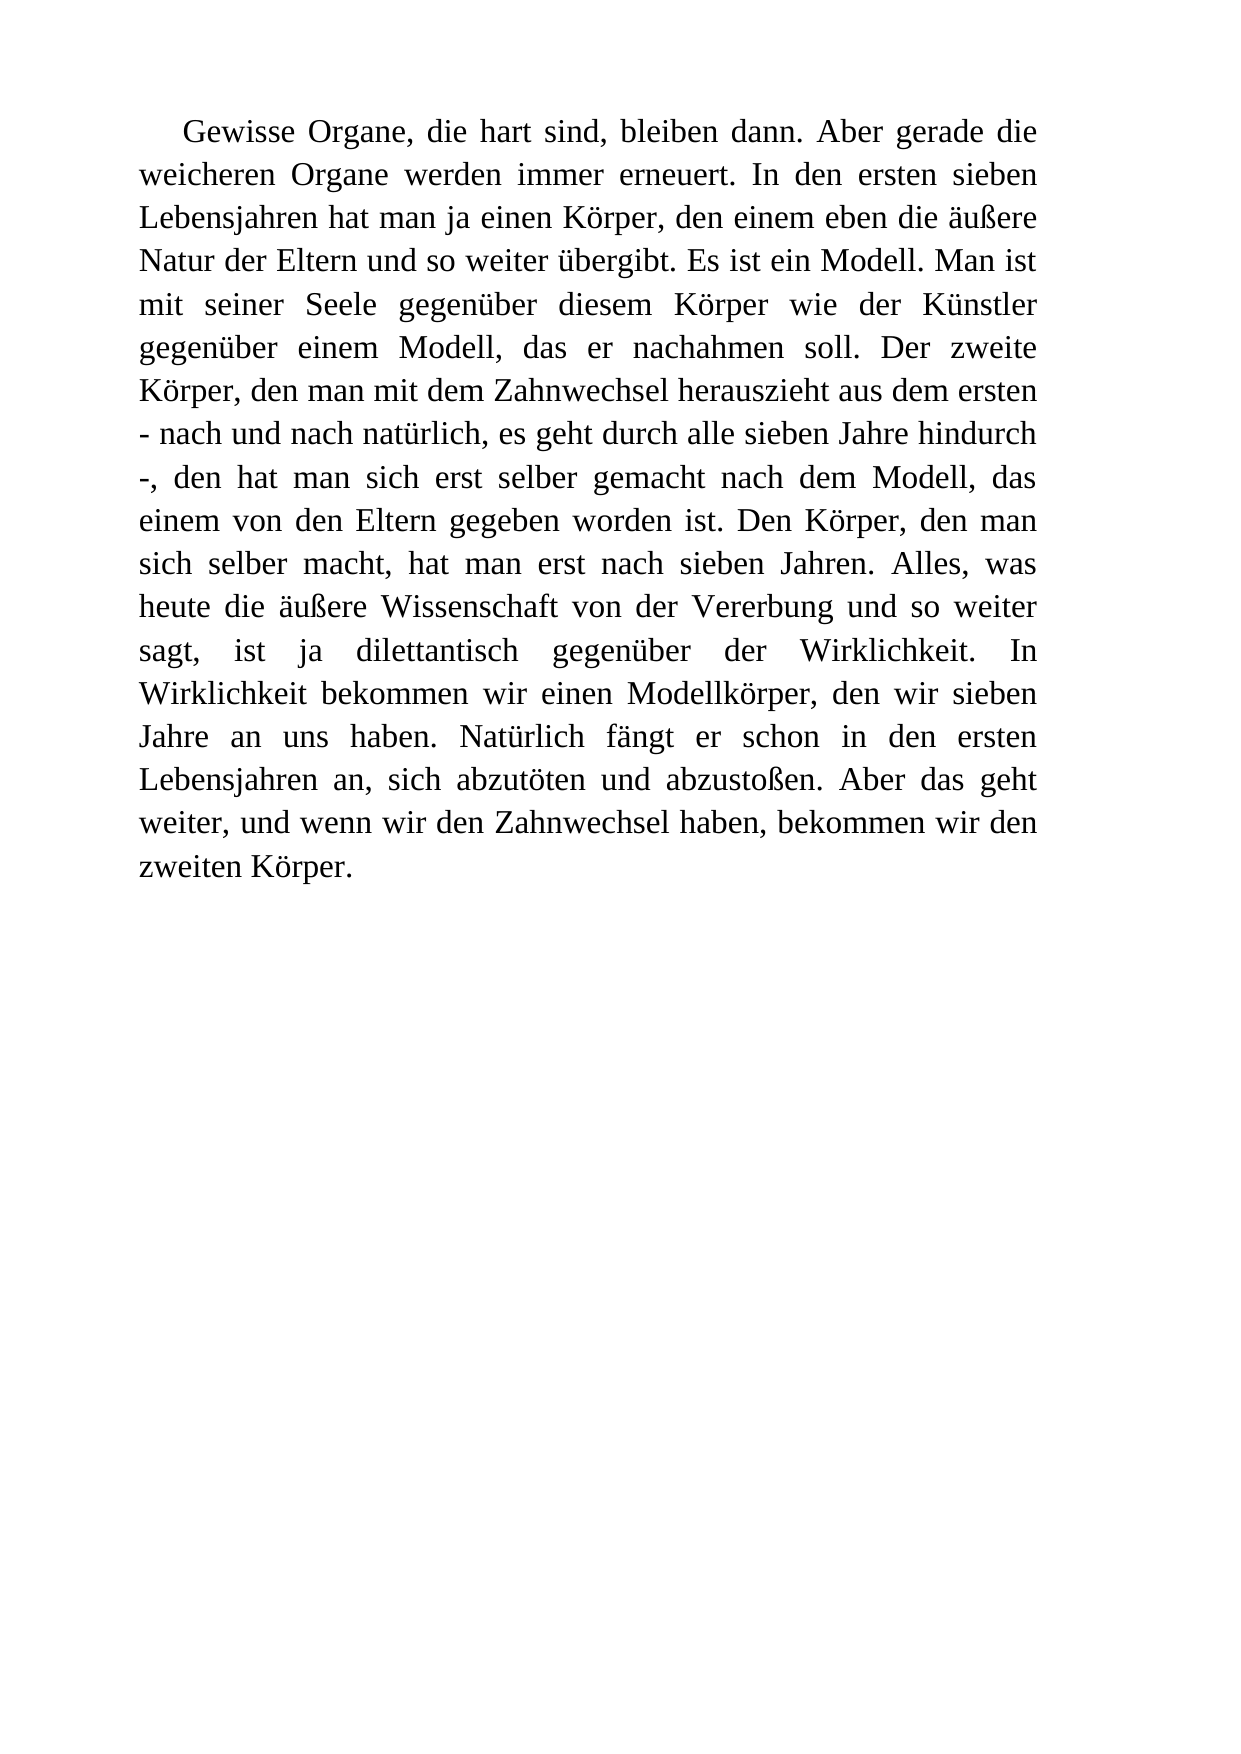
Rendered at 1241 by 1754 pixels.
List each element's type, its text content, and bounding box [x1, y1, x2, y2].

text Gewisse Organe, die hart sind, bleiben dann. Aber gerade die weicheren Organe werden immer erneuert. In den ersten sieben Lebensjahren hat man ja einen Körper, den einem eben die äußere Natur der Eltern und so weiter übergibt. Es ist ein Modell. Man ist mit seiner Seele gegenüber diesem Körper wie der Künstler gegenüber einem Modell, das er nachahmen soll. Der zweite Körper, den man mit dem Zahnwechsel herauszieht aus dem ersten - nach und nach natürlich, es geht durch alle sieben Jahre hindurch -, den hat man sich erst selber gemacht nach dem Modell, das einem von den Eltern gegeben worden ist. Den Körper, den man sich selber macht, hat man erst nach sieben Jahren. Alles, was heute die äußere Wissenschaft von der Vererbung und so weiter sagt, ist ja dilettantisch gegenüber der Wirklichkeit. In Wirklichkeit bekommen wir einen Modellkörper, den wir sieben Jahre an uns haben. Natürlich fängt er schon in den ersten Lebensjahren an, sich abzutöten und abzustoßen. Aber das geht weiter, und wenn wir den Zahnwechsel haben, bekommen wir den zweiten Körper. [139, 111, 1038, 884]
